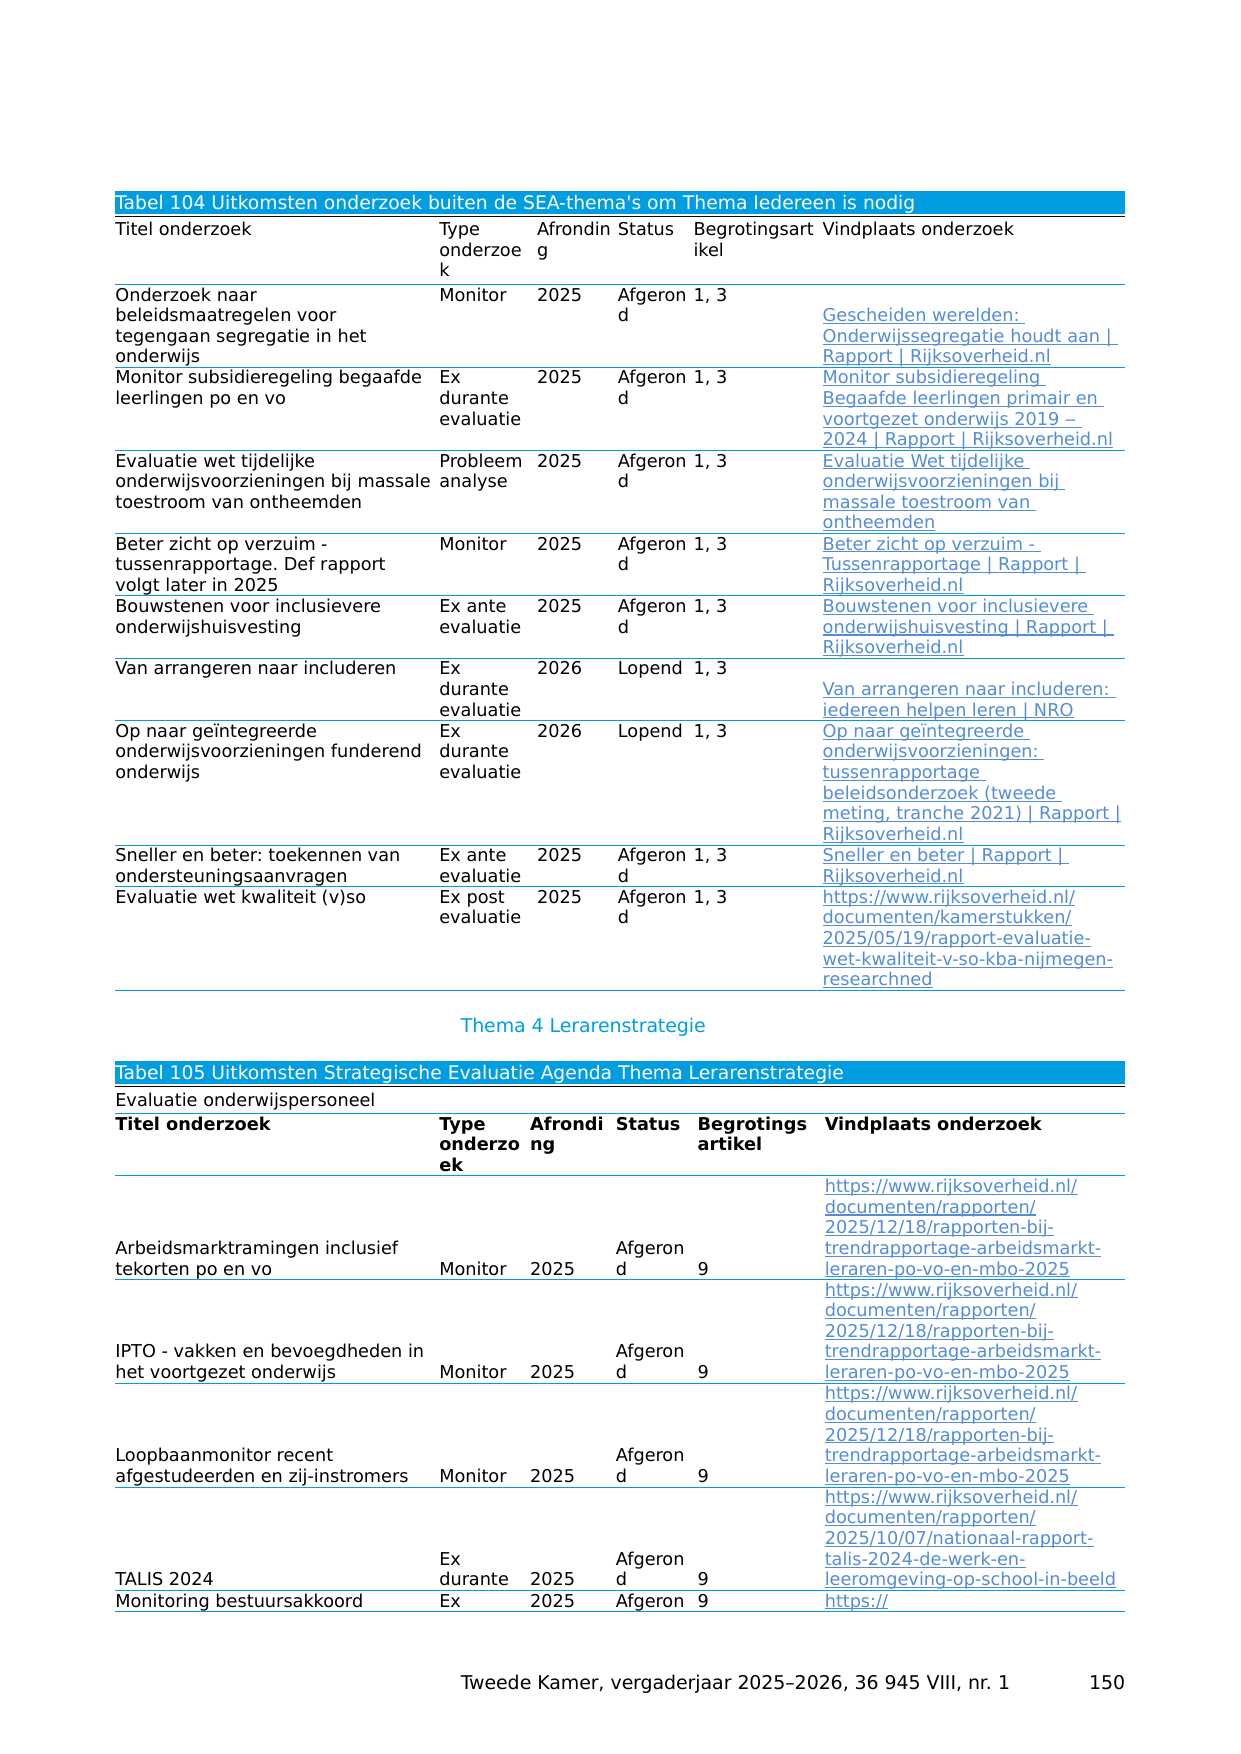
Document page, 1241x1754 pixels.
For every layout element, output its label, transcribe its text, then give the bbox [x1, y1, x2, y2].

table_cell 1, 3 [690, 285, 819, 367]
table_cell Titel onderzoek [115, 217, 436, 284]
table_cell Vindplaats onderzoek [822, 1114, 1125, 1175]
table_cell 2025 [527, 1280, 613, 1383]
table_cell 2025 [527, 1384, 613, 1486]
table_cell Afgerond [613, 1488, 694, 1590]
table_cell Afgerond [615, 846, 690, 886]
table_cell 1, 3 [690, 659, 819, 720]
table_cell Status [615, 217, 690, 284]
table_cell Monitoring bestuursakkoord [115, 1591, 436, 1611]
table_cell Monitor subsidieregeling begaafde leerlingen po en vo [115, 368, 436, 450]
table_cell Afgerond [613, 1384, 694, 1486]
table_cell 2025 [534, 846, 615, 886]
table_cell Type onderzoek [436, 217, 534, 284]
table_cell Sneller en beter | Rapport | Rijksoverheid.nl [820, 846, 1125, 886]
table_cell Afgerond [613, 1280, 694, 1383]
table_cell 2025 [527, 1591, 613, 1611]
table_cell 9 [695, 1591, 822, 1611]
table_cell Beter zicht op verzuim - Tussenrapportage | Rapport | Rijksoverheid.nl [820, 534, 1125, 595]
table_cell Afgerond [615, 285, 690, 367]
table_cell 1, 3 [690, 596, 819, 658]
title Thema 4 Lerarenstrategie [461, 1015, 1125, 1037]
table_cell 1, 3 [690, 534, 819, 595]
table_cell Sneller en beter: toekennen van ondersteuningsaanvragen [115, 846, 436, 886]
table_cell Ex post evaluatie [436, 887, 534, 990]
table_cell 2025 [534, 534, 615, 595]
table_cell 9 [695, 1280, 822, 1383]
table_cell 9 [695, 1384, 822, 1486]
table_cell 2025 [527, 1488, 613, 1590]
table_cell Evaluatie onderwijspersoneel [115, 1087, 1125, 1113]
table_cell Van arrangeren naar includeren: iedereen helpen leren | NRO [820, 659, 1125, 720]
table_cell Evaluatie wet kwaliteit (v)so [115, 887, 436, 990]
table_cell Loopbaanmonitor recent afgestudeerden en zij-instromers [115, 1384, 436, 1486]
table_cell Begrotingsartikel [690, 217, 819, 284]
table_cell Op naar geïntegreerde onderwijsvoorzieningen: tussenrapportage beleidsonderzoek (tweede meting, tranche 2021) | Rapport | Rijksoverheid.nl [820, 721, 1125, 844]
table_cell Monitor [436, 1176, 527, 1279]
table_cell Probleemanalyse [436, 451, 534, 533]
table_cell Monitor subsidieregeling Begaafde leerlingen primair en voortgezet onderwijs 2019 ‒ 2024 | Rapport | Rijksoverheid.nl [820, 368, 1125, 450]
table_cell Status [613, 1114, 694, 1175]
table_cell Lopend [615, 721, 690, 844]
table_cell Afronding [534, 217, 615, 284]
table_cell 2025 [534, 451, 615, 533]
table_cell Afgerond [615, 534, 690, 595]
table_cell Gescheiden werelden: Onderwijssegregatie houdt aan | Rapport | Rijksoverheid.nl [820, 285, 1125, 367]
table_cell Afronding [527, 1114, 613, 1175]
table_cell Begrotingsartikel [695, 1114, 822, 1175]
table_cell Ex durante evaluatie [436, 721, 534, 844]
table_cell 9 [695, 1176, 822, 1279]
table_cell 2026 [534, 721, 615, 844]
table_cell IPTO - vakken en bevoegdheden in het voortgezet onderwijs [115, 1280, 436, 1383]
table_cell Ex ante evaluatie [436, 846, 534, 886]
table_cell 1, 3 [690, 721, 819, 844]
table_cell 1, 3 [690, 846, 819, 886]
table_cell Afgeron [613, 1591, 694, 1611]
table_cell 9 [695, 1488, 822, 1590]
table_cell Onderzoek naar beleidsmaatregelen voor tegengaan segregatie in het onderwijs [115, 285, 436, 367]
table_cell Monitor [436, 1280, 527, 1383]
table_cell Beter zicht op verzuim - tussenrapportage. Def rapport volgt later in 2025 [115, 534, 436, 595]
table_cell TALIS 2024 [115, 1488, 436, 1590]
table_cell Monitor [436, 1384, 527, 1486]
table_cell 1, 3 [690, 451, 819, 533]
table_cell Bouwstenen voor inclusievere onderwijshuisvesting [115, 596, 436, 658]
table_cell https:// [822, 1591, 1125, 1611]
table_cell 2025 [534, 285, 615, 367]
table_cell Ex durante evaluatie [436, 659, 534, 720]
table_cell 1, 3 [690, 887, 819, 990]
table_cell 2025 [534, 368, 615, 450]
table_cell Ex durante [436, 1488, 527, 1590]
table_cell Ex durante evaluatie [436, 368, 534, 450]
table_cell 2026 [534, 659, 615, 720]
table_cell Ex ante evaluatie [436, 596, 534, 658]
table_cell Lopend [615, 659, 690, 720]
table_cell Evaluatie wet tijdelijke onderwijsvoorzieningen bij massale toestroom van ontheemden [115, 451, 436, 533]
table_cell Afgerond [615, 596, 690, 658]
table_cell Afgerond [615, 887, 690, 990]
table_cell Afgerond [615, 368, 690, 450]
table_cell Monitor [436, 534, 534, 595]
table_cell https://www.rijksoverheid.nl/documenten/rapporten/2025/10/07/nationaal-rapport-talis-2024-de-werk-en-leeromgeving-op-school-in-beeld [822, 1488, 1125, 1590]
table_cell Arbeidsmarktramingen inclusief tekorten po en vo [115, 1176, 436, 1279]
table_cell 2025 [534, 596, 615, 658]
table_cell https://www.rijksoverheid.nl/documenten/kamerstukken/2025/05/19/rapport-evaluatie-wet-kwaliteit-v-so-kba-nijmegen-researchned [820, 887, 1125, 990]
table_cell Titel onderzoek [115, 1114, 436, 1175]
table_cell Afgerond [613, 1176, 694, 1279]
table_cell Vindplaats onderzoek [820, 217, 1125, 284]
table_cell https://www.rijksoverheid.nl/documenten/rapporten/2025/12/18/rapporten-bij-trendrapportage-arbeidsmarkt-leraren-po-vo-en-mbo-2025 [822, 1280, 1125, 1383]
table_cell Op naar geïntegreerde onderwijsvoorzieningen funderend onderwijs [115, 721, 436, 844]
table_cell 2025 [534, 887, 615, 990]
table_cell Type onderzoek [436, 1114, 527, 1175]
table_cell https://www.rijksoverheid.nl/documenten/rapporten/2025/12/18/rapporten-bij-trendrapportage-arbeidsmarkt-leraren-po-vo-en-mbo-2025 [822, 1176, 1125, 1279]
table_cell Afgerond [615, 451, 690, 533]
table_cell https://www.rijksoverheid.nl/documenten/rapporten/2025/12/18/rapporten-bij-trendrapportage-arbeidsmarkt-leraren-po-vo-en-mbo-2025 [822, 1384, 1125, 1486]
table_cell Bouwstenen voor inclusievere onderwijshuisvesting | Rapport | Rijksoverheid.nl [820, 596, 1125, 658]
table_cell Evaluatie Wet tijdelijke onderwijsvoorzieningen bij massale toestroom van ontheemden [820, 451, 1125, 533]
table_cell Ex [436, 1591, 527, 1611]
table_cell Van arrangeren naar includeren [115, 659, 436, 720]
table_cell 2025 [527, 1176, 613, 1279]
table_cell 1, 3 [690, 368, 819, 450]
table_cell Monitor [436, 285, 534, 367]
